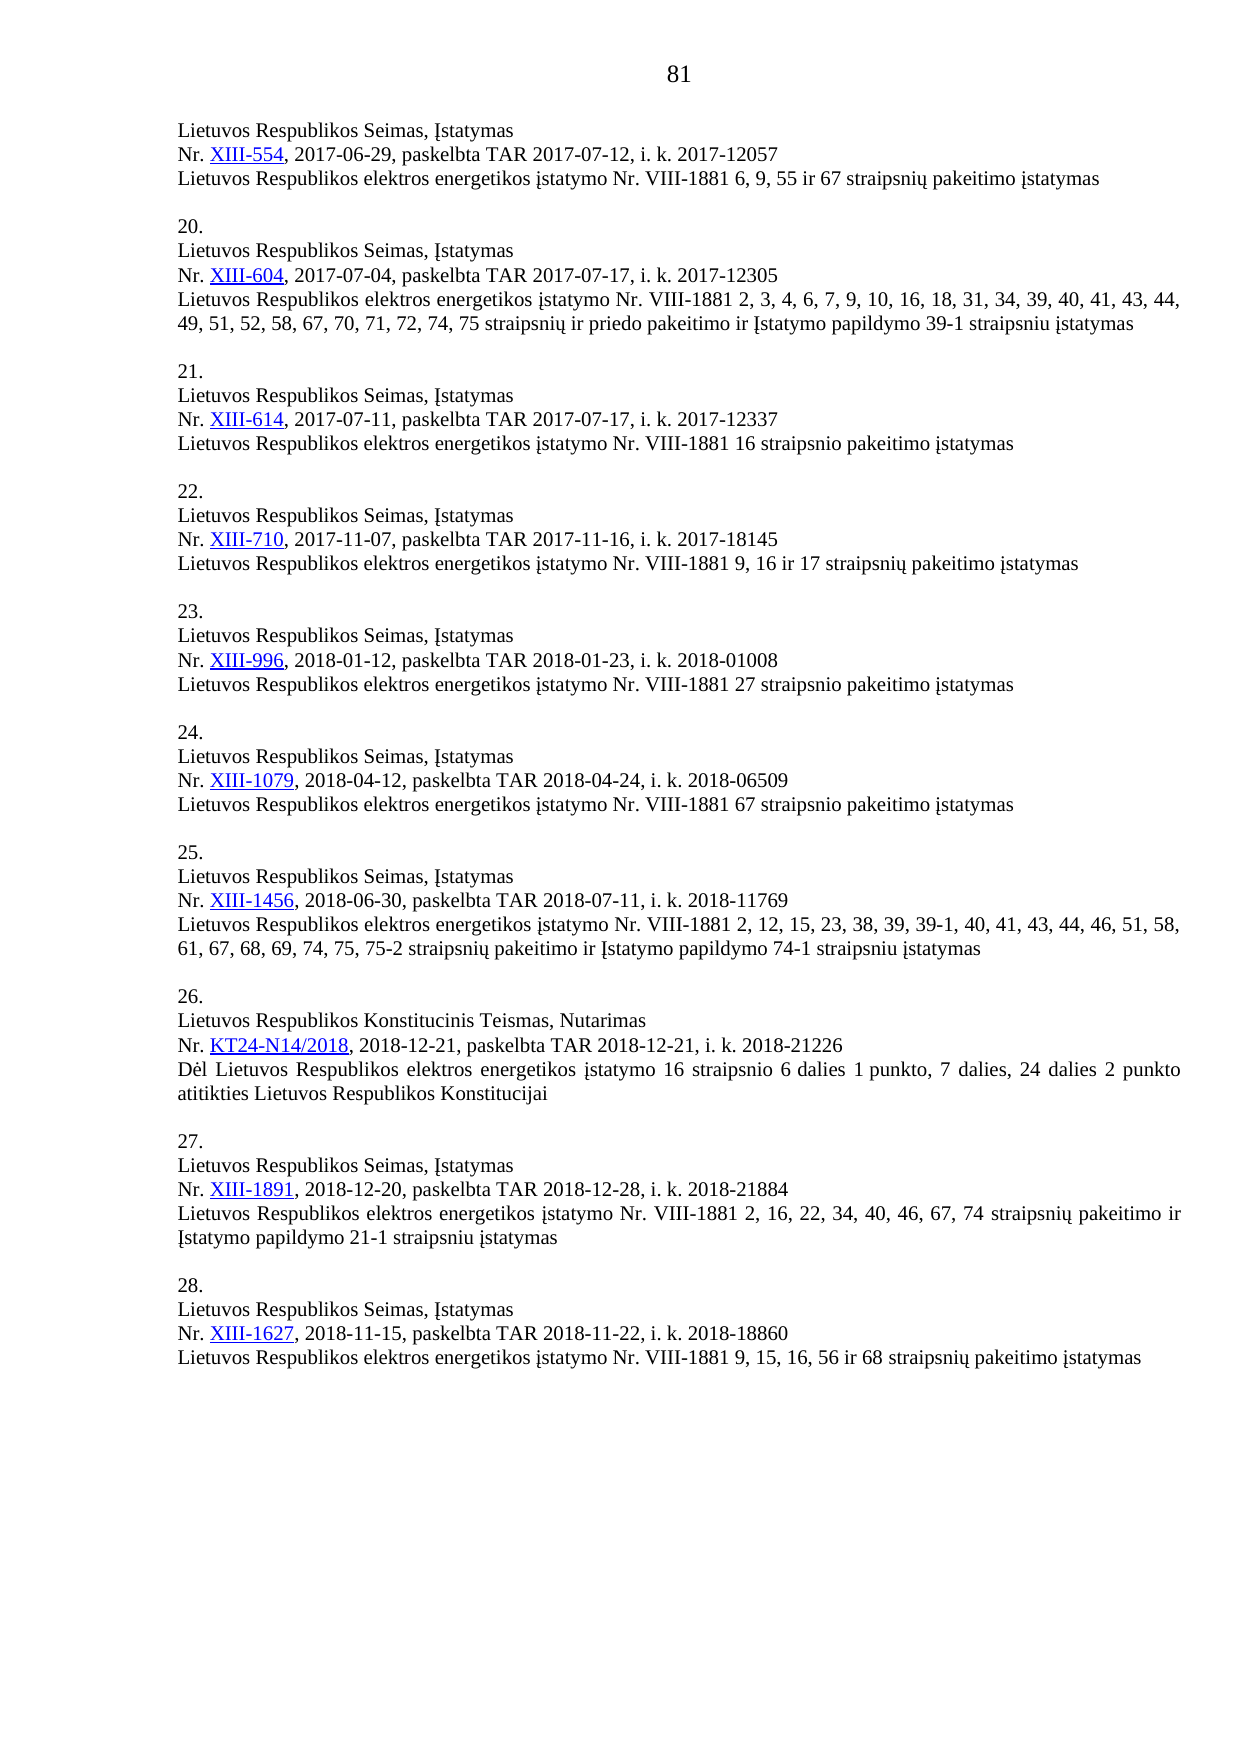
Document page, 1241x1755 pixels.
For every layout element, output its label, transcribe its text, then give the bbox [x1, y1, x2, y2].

text 28. [177, 1273, 1181, 1297]
text Lietuvos Respublikos elektros energetikos įstatymo Nr. VIII-1881 16 straipsnio pakeitimo įstatymas [177, 431, 1181, 455]
text Lietuvos Respublikos elektros energetikos įstatymo Nr. VIII-1881 27 straipsnio pakeitimo įstatymas [177, 672, 1181, 696]
text 26. [177, 984, 1181, 1008]
text 27. [177, 1129, 1181, 1153]
text Nr. XIII-614, 2017-07-11, paskelbta TAR 2017-07-17, i. k. 2017-12337 [177, 407, 1181, 431]
text Lietuvos Respublikos Seimas, Įstatymas [177, 1153, 1181, 1177]
text Lietuvos Respublikos elektros energetikos įstatymo Nr. VIII-1881 67 straipsnio pakeitimo įstatymas [177, 792, 1181, 816]
text 23. [177, 599, 1181, 623]
text Lietuvos Respublikos elektros energetikos įstatymo Nr. VIII-1881 9, 16 ir 17 straipsnių pakeitimo įstatymas [177, 551, 1181, 575]
text Nr. XIII-1079, 2018-04-12, paskelbta TAR 2018-04-24, i. k. 2018-06509 [177, 768, 1181, 792]
text Lietuvos Respublikos elektros energetikos įstatymo Nr. VIII-1881 6, 9, 55 ir 67 straipsnių pakeitimo įstatymas [177, 166, 1181, 190]
text Lietuvos Respublikos Konstitucinis Teismas, Nutarimas [177, 1008, 1181, 1032]
text Lietuvos Respublikos elektros energetikos įstatymo Nr. VIII-1881 2, 3, 4, 6, 7, 9, 10, 16, 18, 31, 34, 39, 40, 41, 43, 44, 49, 51, 52, 58, 67, 70, 71, 72, 74, 75 straipsnių ir priedo pakeitimo ir Įstatymo papildymo 39-1 straipsniu įstatymas [177, 287, 1181, 335]
text Lietuvos Respublikos elektros energetikos įstatymo Nr. VIII-1881 2, 16, 22, 34, 40, 46, 67, 74 straipsnių pakeitimo ir Įstatymo papildymo 21-1 straipsniu įstatymas [177, 1201, 1181, 1249]
text Lietuvos Respublikos Seimas, Įstatymas [177, 623, 1181, 647]
text Lietuvos Respublikos Seimas, Įstatymas [177, 864, 1181, 888]
text Lietuvos Respublikos Seimas, Įstatymas [177, 383, 1181, 407]
text Nr. XIII-1627, 2018-11-15, paskelbta TAR 2018-11-22, i. k. 2018-18860 [177, 1321, 1181, 1345]
text Nr. XIII-996, 2018-01-12, paskelbta TAR 2018-01-23, i. k. 2018-01008 [177, 647, 1181, 672]
text 21. [177, 359, 1181, 383]
text Lietuvos Respublikos elektros energetikos įstatymo Nr. VIII-1881 2, 12, 15, 23, 38, 39, 39-1, 40, 41, 43, 44, 46, 51, 58, 61, 67, 68, 69, 74, 75, 75-2 straipsnių pakeitimo ir Įstatymo papildymo 74-1 straipsniu įstatymas [177, 912, 1181, 960]
text Lietuvos Respublikos Seimas, Įstatymas [177, 1297, 1181, 1321]
text 25. [177, 840, 1181, 864]
text Dėl Lietuvos Respublikos elektros energetikos įstatymo 16 straipsnio 6 dalies 1 punkto, 7 dalies, 24 dalies 2 punkto atitikties Lietuvos Respublikos Konstitucijai [177, 1057, 1181, 1105]
text Lietuvos Respublikos Seimas, Įstatymas [177, 744, 1181, 768]
text Lietuvos Respublikos Seimas, Įstatymas [177, 118, 1181, 142]
text 20. [177, 214, 1181, 238]
text Nr. XIII-1456, 2018-06-30, paskelbta TAR 2018-07-11, i. k. 2018-11769 [177, 888, 1181, 912]
text Lietuvos Respublikos Seimas, Įstatymas [177, 503, 1181, 527]
text 22. [177, 479, 1181, 503]
text Nr. XIII-710, 2017-11-07, paskelbta TAR 2017-11-16, i. k. 2017-18145 [177, 527, 1181, 551]
text Nr. XIII-604, 2017-07-04, paskelbta TAR 2017-07-17, i. k. 2017-12305 [177, 262, 1181, 287]
text 24. [177, 720, 1181, 744]
text Lietuvos Respublikos elektros energetikos įstatymo Nr. VIII-1881 9, 15, 16, 56 ir 68 straipsnių pakeitimo įstatymas [177, 1345, 1181, 1369]
text Nr. XIII-554, 2017-06-29, paskelbta TAR 2017-07-12, i. k. 2017-12057 [177, 142, 1181, 166]
text Lietuvos Respublikos Seimas, Įstatymas [177, 238, 1181, 262]
text Nr. XIII-1891, 2018-12-20, paskelbta TAR 2018-12-28, i. k. 2018-21884 [177, 1177, 1181, 1201]
text Nr. KT24-N14/2018, 2018-12-21, paskelbta TAR 2018-12-21, i. k. 2018-21226 [177, 1032, 1181, 1057]
